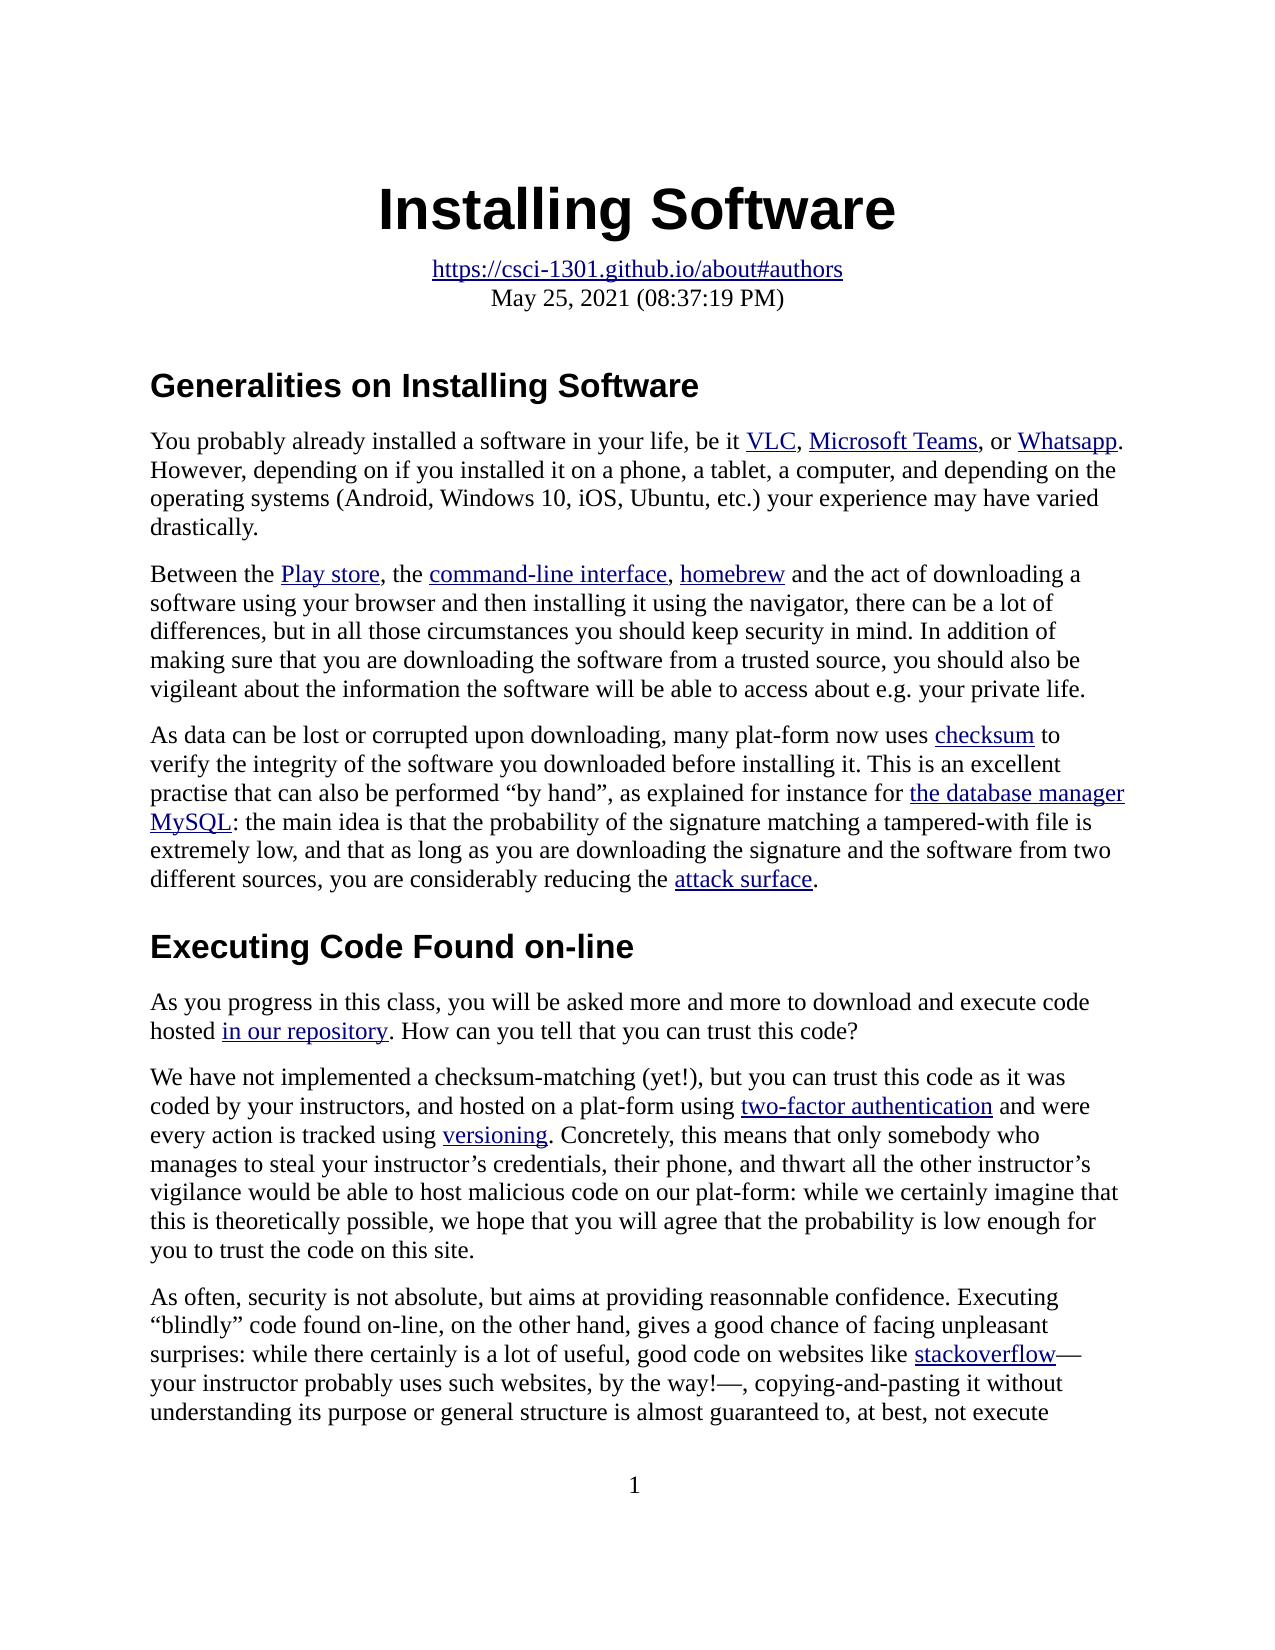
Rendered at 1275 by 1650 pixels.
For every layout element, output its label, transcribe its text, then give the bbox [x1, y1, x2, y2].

text You probably already installed a software in your life, be it VLC, Microsoft Teams, or Whatsapp. However, depending on if you installed it on a phone, a tablet, a computer, and depending on the operating systems (Android, Windows 10, iOS, Ubuntu, etc.) your experience may have varied drastically. [150, 426, 1125, 541]
title Installing Software [150, 175, 1125, 242]
text https://csci-1301.github.io/about#authors [150, 254, 1125, 283]
text We have not implemented a checksum-matching (yet!), but you can trust this code as it was coded by your instructors, and hosted on a plat-form using two-factor authentication and were every action is tracked using versioning. Concretely, this means that only somebody who manages to steal your instructor’s credentials, their phone, and thwart all the other instructor’s vigilance would be able to host malicious code on our plat-form: while we certainly imagine that this is theoretically possible, we hope that you will agree that the probability is low enough for you to trust the code on this site. [150, 1062, 1125, 1264]
text As often, security is not absolute, but aims at providing reasonnable confidence. Executing “blindly” code found on-line, on the other hand, gives a good chance of facing unpleasant surprises: while there certainly is a lot of useful, good code on websites like stackoverflow—your instructor probably uses such websites, by the way!—, copying-and-pasting it without understanding its purpose or general structure is almost guaranteed to, at best, not execute [150, 1282, 1125, 1425]
text Between the Play store, the command-line interface, homebrew and the act of downloading a software using your browser and then installing it using the navigator, there can be a lot of differences, but in all those circumstances you should keep security in mind. In addition of making sure that you are downloading the software from a trusted source, you should also be vigileant about the information the software will be able to access about e.g. your private life. [150, 559, 1125, 703]
subtitle Executing Code Found on-line [150, 927, 1125, 966]
text As data can be lost or corrupted upon downloading, many plat-form now uses checksum to verify the integrity of the software you downloaded before installing it. This is an excellent practise that can also be performed “by hand”, as explained for instance for the database manager MySQL: the main idea is that the probability of the signature matching a tampered-with file is extremely low, and that as long as you are downloading the signature and the software from two different sources, you are considerably reducing the attack surface. [150, 721, 1125, 893]
text As you progress in this class, you will be asked more and more to download and execute code hosted in our repository. How can you tell that you can trust this code? [150, 987, 1125, 1044]
text May 25, 2021 (08:37:19 PM) [150, 283, 1125, 312]
subtitle Generalities on Installing Software [150, 366, 1125, 404]
